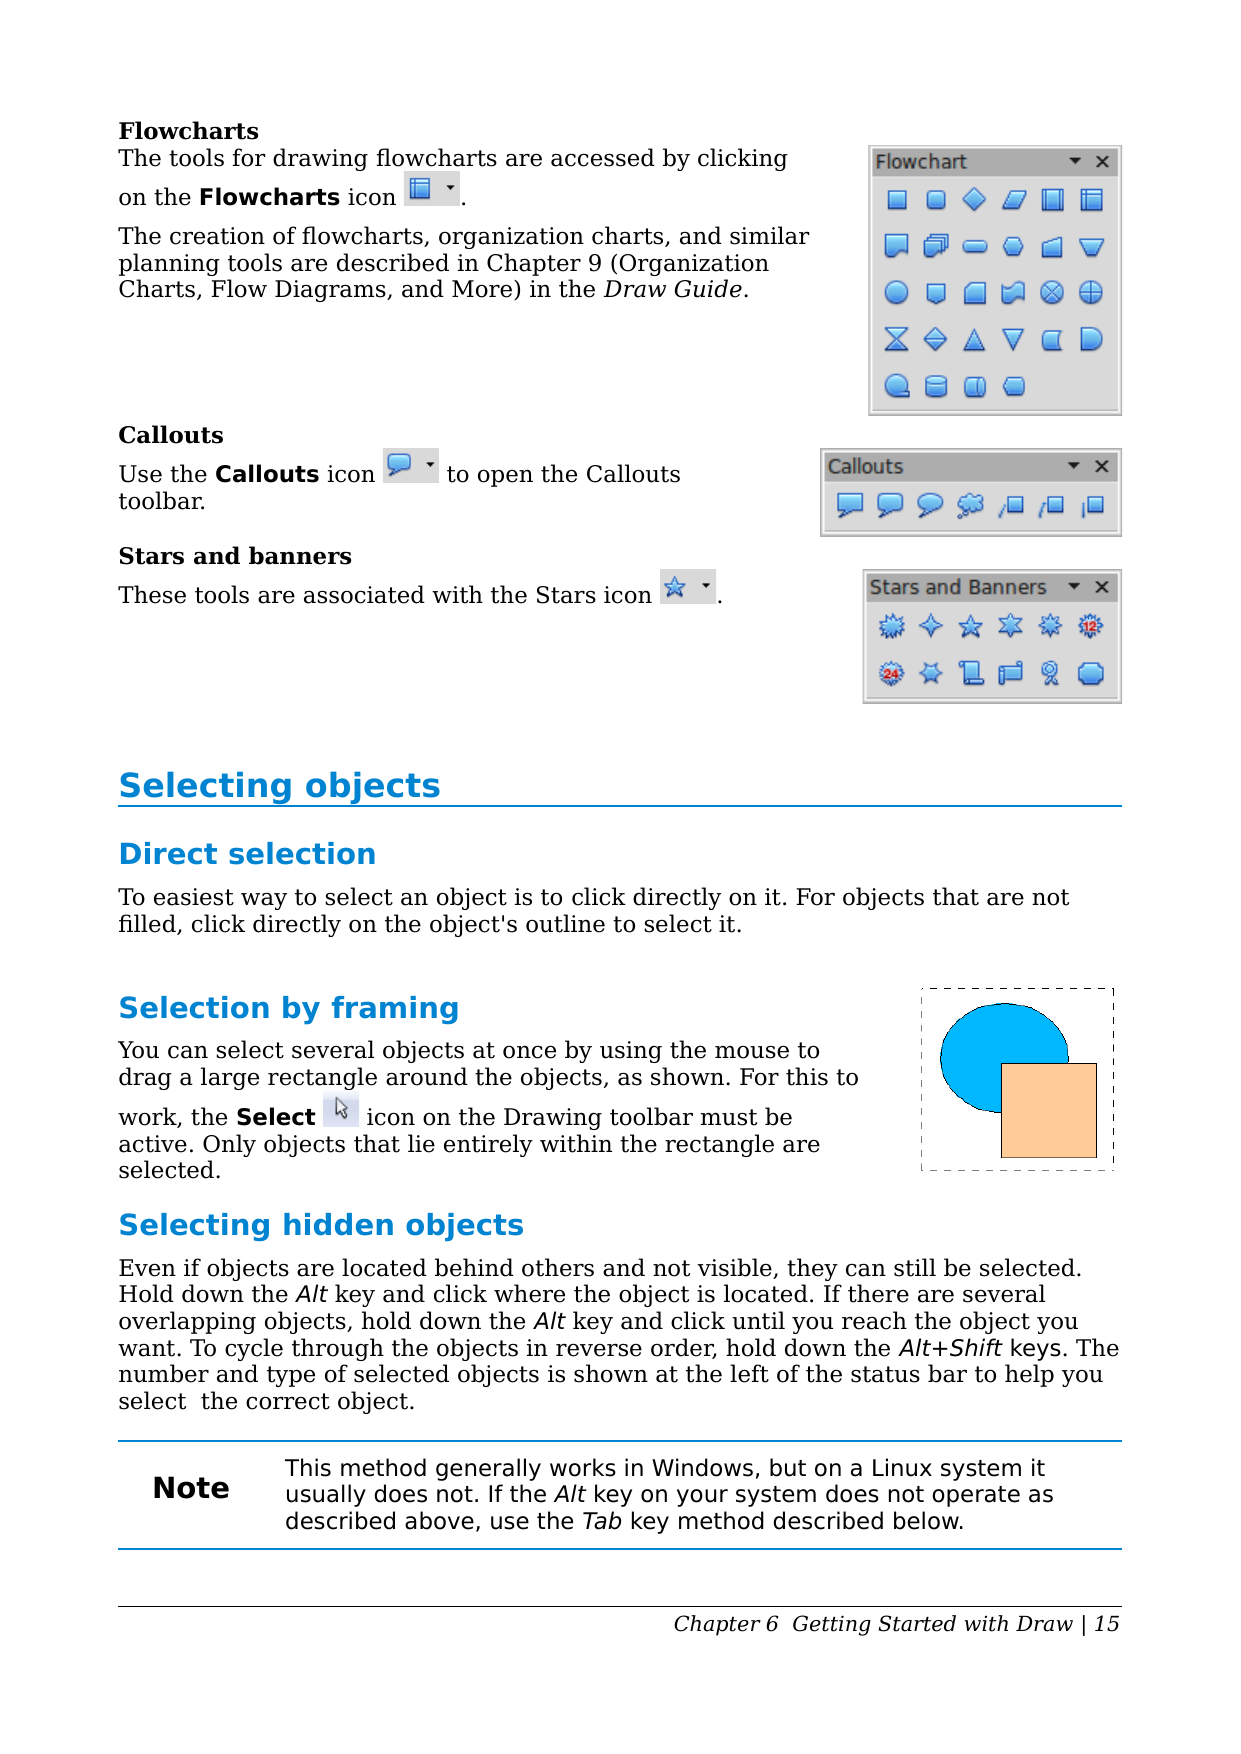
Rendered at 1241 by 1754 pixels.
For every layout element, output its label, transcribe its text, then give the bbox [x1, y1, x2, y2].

table_header Selection by framing You can select several objects at once by using the mouse to drag a large rectangle around the objects, as shown. For this to work, the Select icon on the Drawing toolbar must be active. Only objects that lie entirely within the rectangle are selected. [118, 979, 869, 1197]
table_header This method generally works in Windows, but on a Linux system it usually does not. If the Alt key on your system does not operate as described above, use the Tab key method described below. [264, 1442, 1122, 1548]
table_header These tools are associated with the Stars icon . [118, 570, 787, 725]
table_header [787, 570, 1122, 725]
picture [382, 448, 439, 483]
table_header [823, 145, 868, 416]
picture [862, 569, 1123, 704]
subtitle Selecting hidden objects [118, 1208, 1122, 1242]
text Callouts [118, 422, 1122, 449]
table_header [764, 449, 820, 537]
table_header Note [118, 1442, 263, 1548]
text To easiest way to select an object is to click directly on it. For objects that are not filled, click directly on the object's outline to select it. [118, 884, 1122, 937]
picture [660, 569, 717, 604]
table_header Use the Callouts icon to open the Callouts toolbar. [118, 449, 764, 537]
table_header [869, 979, 1122, 1197]
text Even if objects are located behind others and not visible, they can still be selected. Hold down the Alt key and click where the object is located. If there are several overlapping objects, hold down the Alt key and click until you reach the object you want. To cycle through the objects in reverse order, hold down the Alt+Shift keys. The number and type of selected objects is shown at the left of the status bar to help you select the correct object. [118, 1255, 1122, 1415]
subtitle Selecting objects [118, 766, 1122, 805]
text Flowcharts [118, 118, 1122, 145]
text Stars and banners [118, 543, 1122, 569]
table_header The tools for drawing flowcharts are accessed by clicking on the Flowcharts icon . The creation of flowcharts, organization charts, and similar planning tools are described in Chapter 9 (Organization Charts, Flow Diagrams, and More) in the Draw Guide. [118, 145, 823, 416]
picture [868, 145, 1123, 416]
subtitle Direct selection [118, 838, 1122, 872]
picture [323, 1090, 360, 1127]
picture [403, 171, 460, 206]
picture [915, 979, 1123, 1177]
picture [820, 448, 1123, 537]
